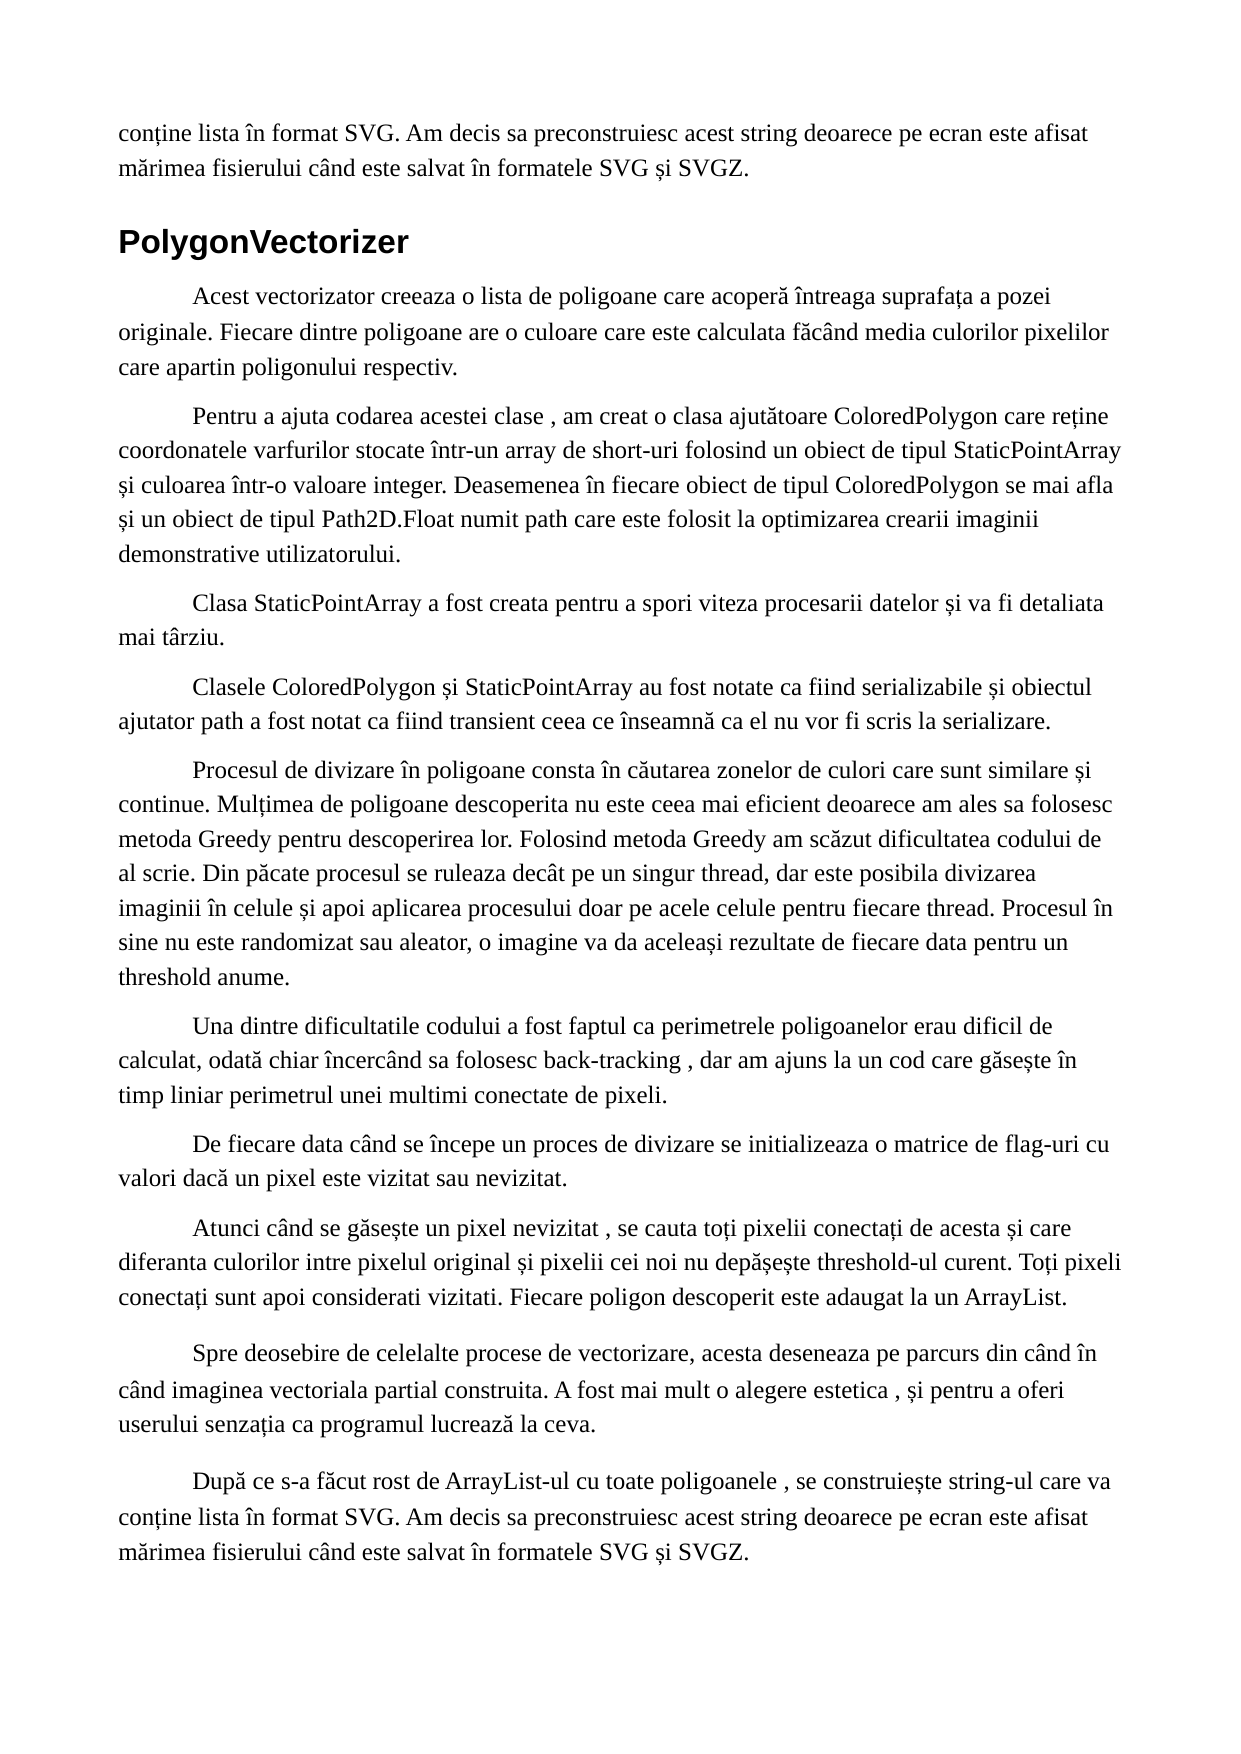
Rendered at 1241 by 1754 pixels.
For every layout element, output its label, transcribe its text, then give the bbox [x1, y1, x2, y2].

subtitle PolygonVectorizer [118, 222, 1122, 261]
text Una dintre dificultatile codului a fost faptul ca perimetrele poligoanelor erau dificil de calculat, odată chiar încercând sa folosesc back-tracking , dar am ajuns la un cod care găsește în timp liniar perimetrul unei multimi conectate de pixeli. [118, 1011, 1122, 1109]
text După ce s-a făcut rost de ArrayList-ul cu toate poligoanele , se construiește string-ul care va conține lista în format SVG. Am decis sa preconstruiesc acest string deoarece pe ecran este afisat mărimea fisierului când este salvat în formatele SVG și SVGZ. [118, 1458, 1122, 1566]
text Clasele ColoredPolygon și StaticPointArray au fost notate ca fiind serializabile și obiectul ajutator path a fost notat ca fiind transient ceea ce înseamnă ca el nu vor fi scris la serializare. [118, 672, 1122, 735]
text Clasa StaticPointArray a fost creata pentru a spori viteza procesarii datelor și va fi detaliata mai târziu. [118, 588, 1122, 651]
text Pentru a ajuta codarea acestei clase , am creat o clasa ajutătoare ColoredPolygon care reține coordonatele varfurilor stocate într-un array de short-uri folosind un obiect de tipul StaticPointArray și culoarea într-o valoare integer. Deasemenea în fiecare obiect de tipul ColoredPolygon se mai afla și un obiect de tipul Path2D.Float numit path care este folosit la optimizarea crearii imaginii demonstrative utilizatorului. [118, 401, 1122, 568]
text Spre deosebire de celelalte procese de vectorizare, acesta deseneaza pe parcurs din când în când imaginea vectoriala partial construita. A fost mai mult o alegere estetica , și pentru a oferi userului senzația ca programul lucrează la ceva. [118, 1331, 1122, 1438]
text Acest vectorizator creeaza o lista de poligoane care acoperă întreaga suprafața a pozei originale. Fiecare dintre poligoane are o culoare care este calculata făcând media culorilor pixelilor care apartin poligonului respectiv. [118, 273, 1122, 381]
text Atunci când se găsește un pixel nevizitat , se cauta toți pixelii conectați de acesta și care diferanta culorilor intre pixelul original și pixelii cei noi nu depășește threshold-ul curent. Toți pixeli conectați sunt apoi considerati vizitati. Fiecare poligon descoperit este adaugat la un ArrayList. [118, 1213, 1122, 1310]
text Procesul de divizare în poligoane consta în căutarea zonelor de culori care sunt similare și continue. Mulțimea de poligoane descoperita nu este ceea mai eficient deoarece am ales sa folosesc metoda Greedy pentru descoperirea lor. Folosind metoda Greedy am scăzut dificultatea codului de al scrie. Din păcate procesul se ruleaza decât pe un singur thread, dar este posibila divizarea imaginii în celule și apoi aplicarea procesului doar pe acele celule pentru fiecare thread. Procesul în sine nu este randomizat sau aleator, o imagine va da aceleași rezultate de fiecare data pentru un threshold anume. [118, 755, 1122, 991]
text De fiecare data când se începe un proces de divizare se initializeaza o matrice de flag-uri cu valori dacă un pixel este vizitat sau nevizitat. [118, 1129, 1122, 1192]
text conține lista în format SVG. Am decis sa preconstruiesc acest string deoarece pe ecran este afisat mărimea fisierului când este salvat în formatele SVG și SVGZ. [118, 118, 1122, 181]
